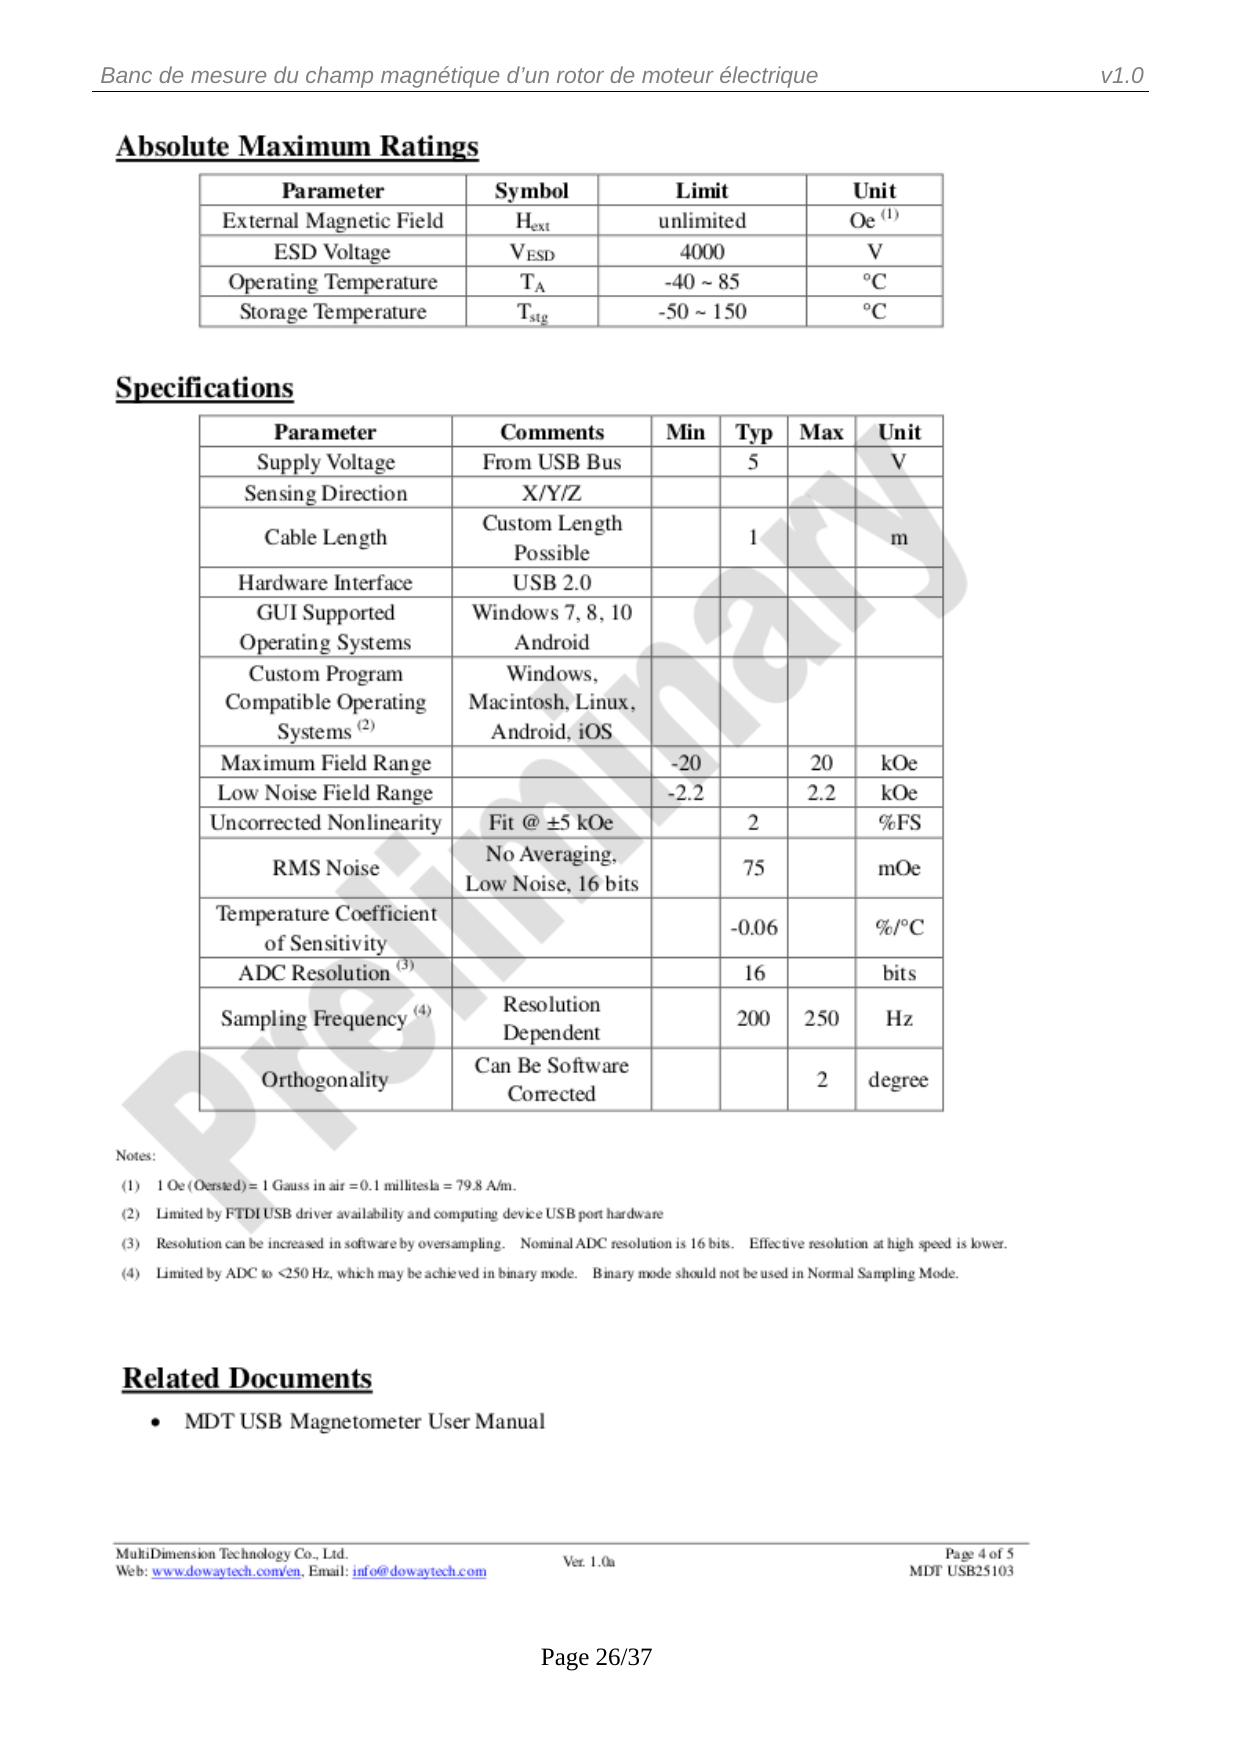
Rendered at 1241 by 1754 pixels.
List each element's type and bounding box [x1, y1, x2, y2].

picture [94, 120, 1032, 1583]
